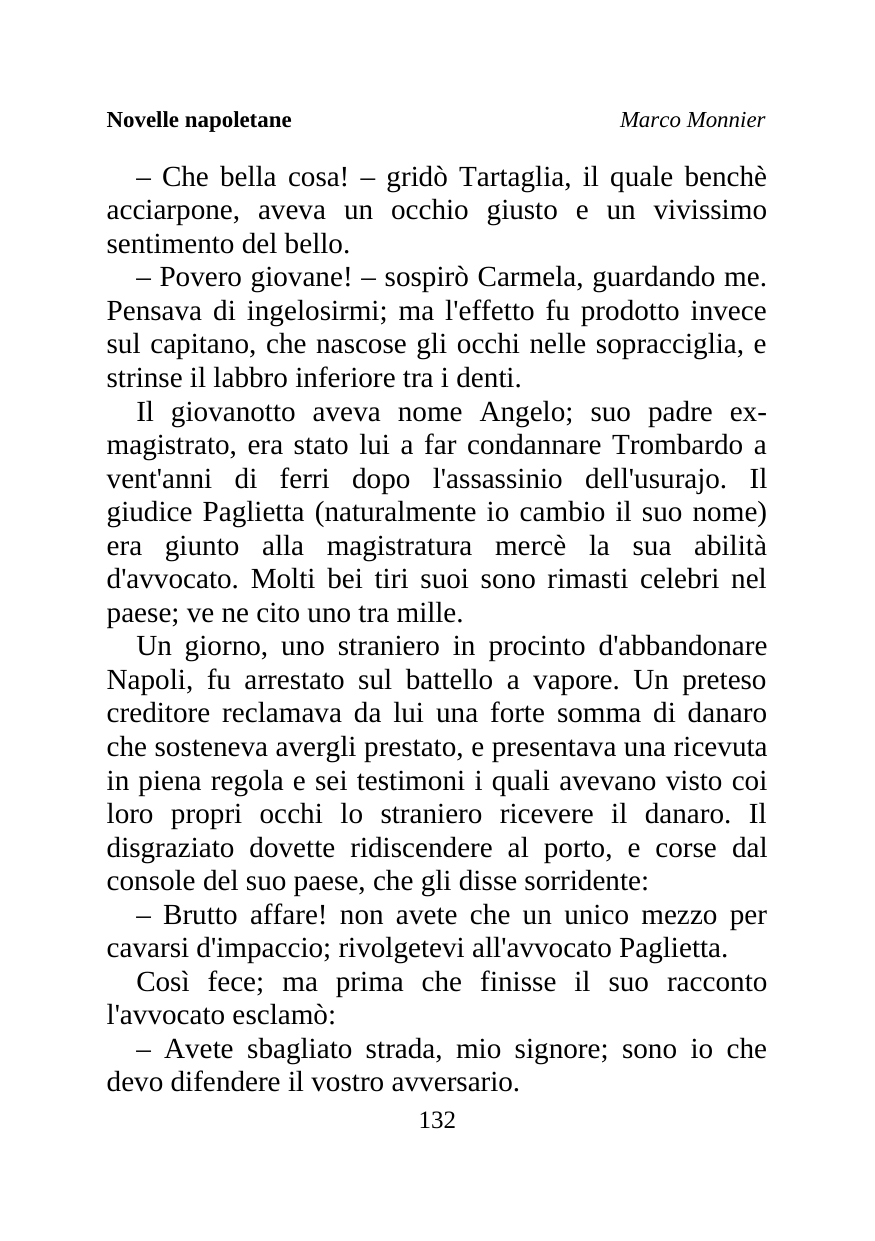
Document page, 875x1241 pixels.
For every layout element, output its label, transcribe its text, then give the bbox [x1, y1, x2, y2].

text Il giovanotto aveva nome Angelo; suo padre ex-magistrato, era stato lui a far condannare Trombardo a vent'anni di ferri dopo l'assassinio dell'usurajo. Il giudice Paglietta (naturalmente io cambio il suo nome) era giunto alla magistratura mercè la sua abilità d'avvocato. Molti bei tiri suoi sono rimasti celebri nel paese; ve ne cito uno tra mille. [106, 394, 768, 628]
text Così fece; ma prima che finisse il suo racconto l'avvocato esclamò: [106, 964, 768, 1031]
text Un giorno, uno straniero in procinto d'abbandonare Napoli, fu arrestato sul battello a vapore. Un preteso creditore reclamava da lui una forte somma di danaro che sosteneva avergli prestato, e presentava una ricevuta in piena regola e sei testimoni i quali avevano visto coi loro propri occhi lo straniero ricevere il danaro. Il disgraziato dovette ridiscendere al porto, e corse dal console del suo paese, che gli disse sorridente: [106, 628, 768, 897]
text – Brutto affare! non avete che un unico mezzo per cavarsi d'impaccio; rivolgetevi all'avvocato Paglietta. [106, 897, 768, 964]
text – Avete sbagliato strada, mio signore; sono io che devo difendere il vostro avversario. [106, 1031, 768, 1098]
text – Povero giovane! – sospirò Carmela, guardando me. Pensava di ingelosirmi; ma l'effetto fu prodotto invece sul capitano, che nascose gli occhi nelle sopracciglia, e strinse il labbro inferiore tra i denti. [106, 259, 768, 394]
text – Che bella cosa! – gridò Tartaglia, il quale benchè acciarpone, aveva un occhio giusto e un vivissimo sentimento del bello. [106, 159, 768, 259]
